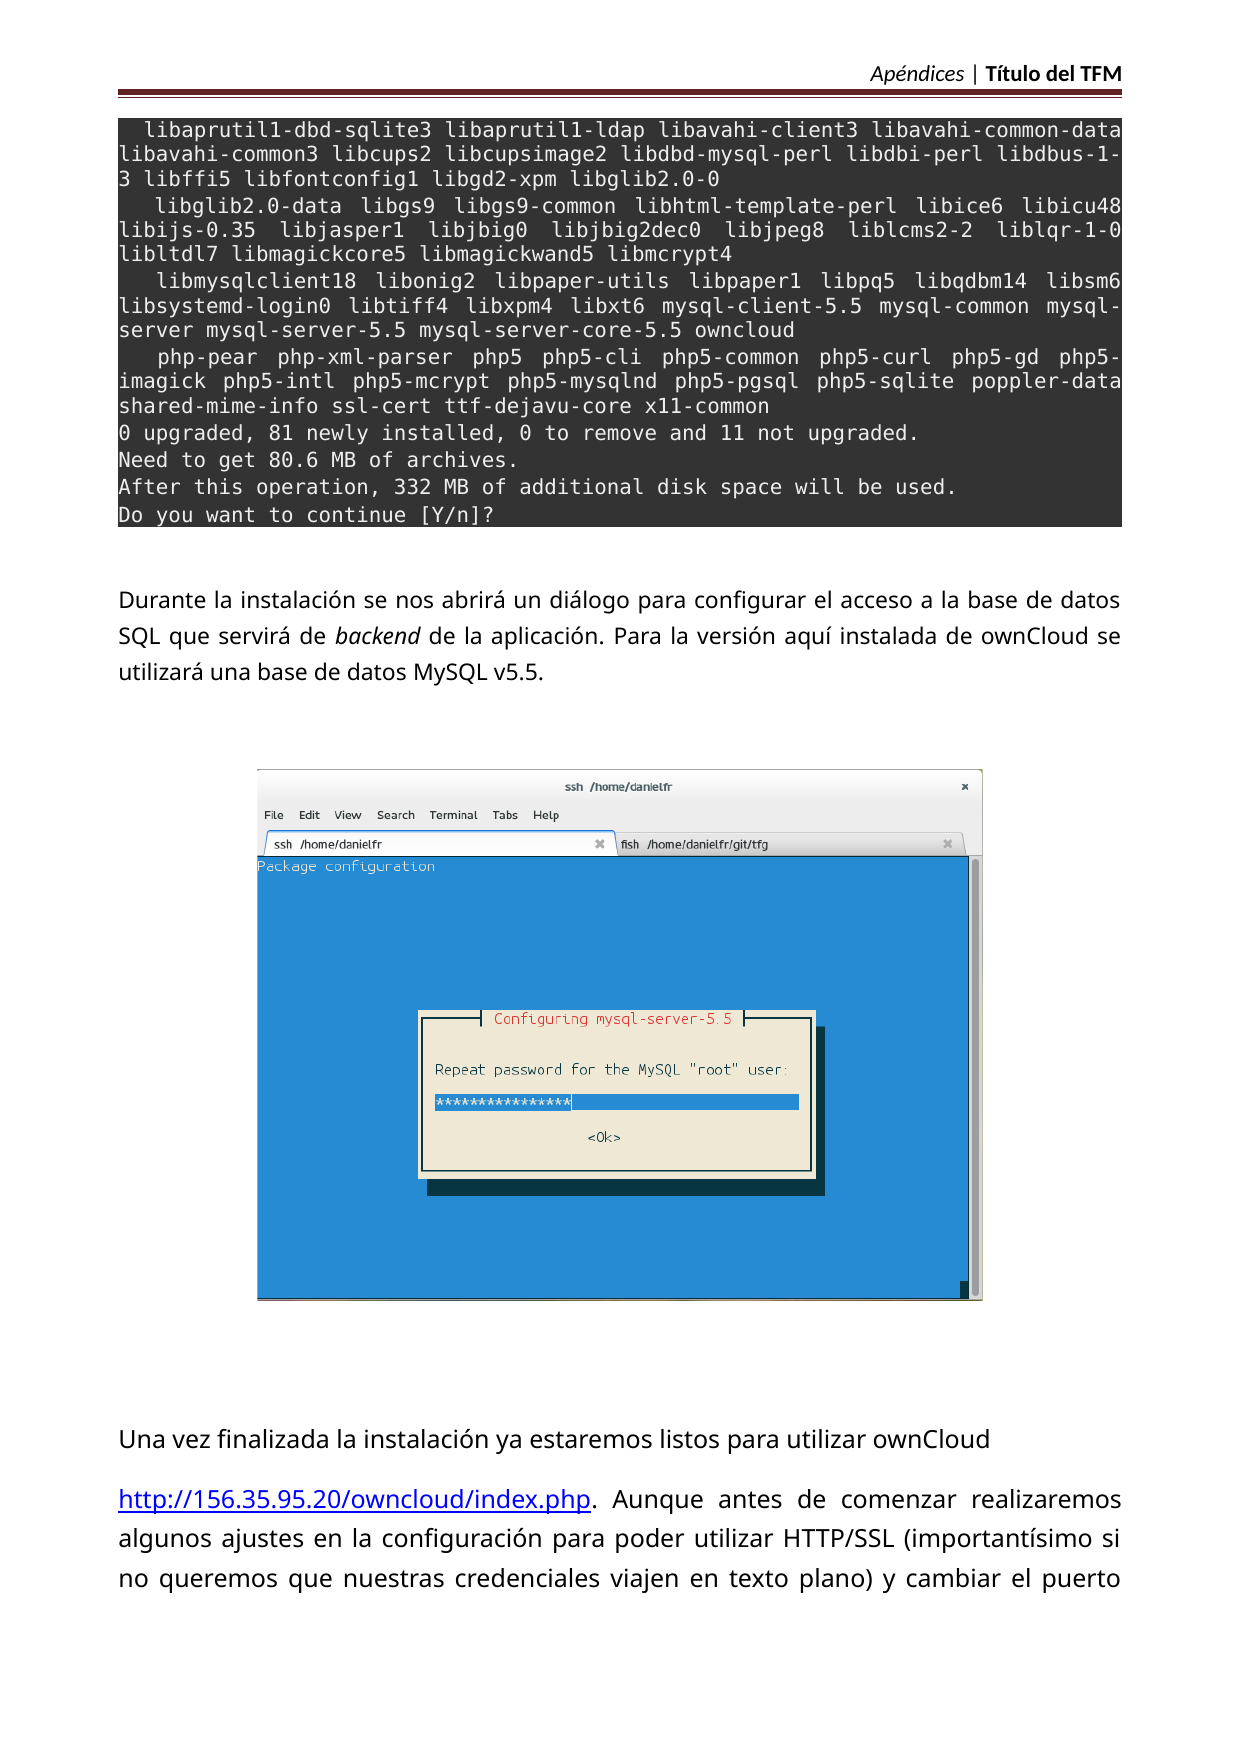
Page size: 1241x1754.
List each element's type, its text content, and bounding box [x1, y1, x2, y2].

text 0 upgraded, 81 newly installed, 0 to remove and 11 not upgraded. [118, 421, 1122, 445]
text Durante la instalación se nos abrirá un diálogo para configurar el acceso a la base de datos SQL que servirá de backend de la aplicación. Para la versión aquí instalada de ownCloud se utilizará una base de datos MySQL v5.5. [118, 584, 1122, 687]
text After this operation, 332 MB of additional disk space will be used. [118, 475, 1122, 500]
text Need to get 80.6 MB of archives. [118, 448, 1122, 472]
text libaprutil1-dbd-sqlite3 libaprutil1-ldap libavahi-client3 libavahi-common-data libavahi-common3 libcups2 libcupsimage2 libdbd-mysql-perl libdbi-perl libdbus-1-3 libffi5 libfontconfig1 libgd2-xpm libglib2.0-0 [118, 118, 1122, 191]
text Una vez finalizada la instalación ya estaremos listos para utilizar ownCloud [118, 1422, 1122, 1456]
picture [257, 769, 983, 1301]
text php-pear php-xml-parser php5 php5-cli php5-common php5-curl php5-gd php5-imagick php5-intl php5-mcrypt php5-mysqlnd php5-pgsql php5-sqlite poppler-data shared-mime-info ssl-cert ttf-dejavu-core x11-common [118, 345, 1122, 418]
text libglib2.0-data libgs9 libgs9-common libhtml-template-perl libice6 libicu48 libijs-0.35 libjasper1 libjbig0 libjbig2dec0 libjpeg8 liblcms2-2 liblqr-1-0 libltdl7 libmagickcore5 libmagickwand5 libmcrypt4 [118, 194, 1122, 267]
text http://156.35.95.20/owncloud/index.php. Aunque antes de comenzar realizaremos algunos ajustes en la configuración para poder utilizar HTTP/SSL (importantísimo si no queremos que nuestras credenciales viajen en texto plano) y cambiar el puerto [118, 1482, 1122, 1594]
picture [257, 858, 967, 1297]
text libmysqlclient18 libonig2 libpaper-utils libpaper1 libpq5 libqdbm14 libsm6 libsystemd-login0 libtiff4 libxpm4 libxt6 mysql-client-5.5 mysql-common mysql-server mysql-server-5.5 mysql-server-core-5.5 owncloud [118, 269, 1122, 342]
text Do you want to continue [Y/n]? [118, 503, 1122, 527]
